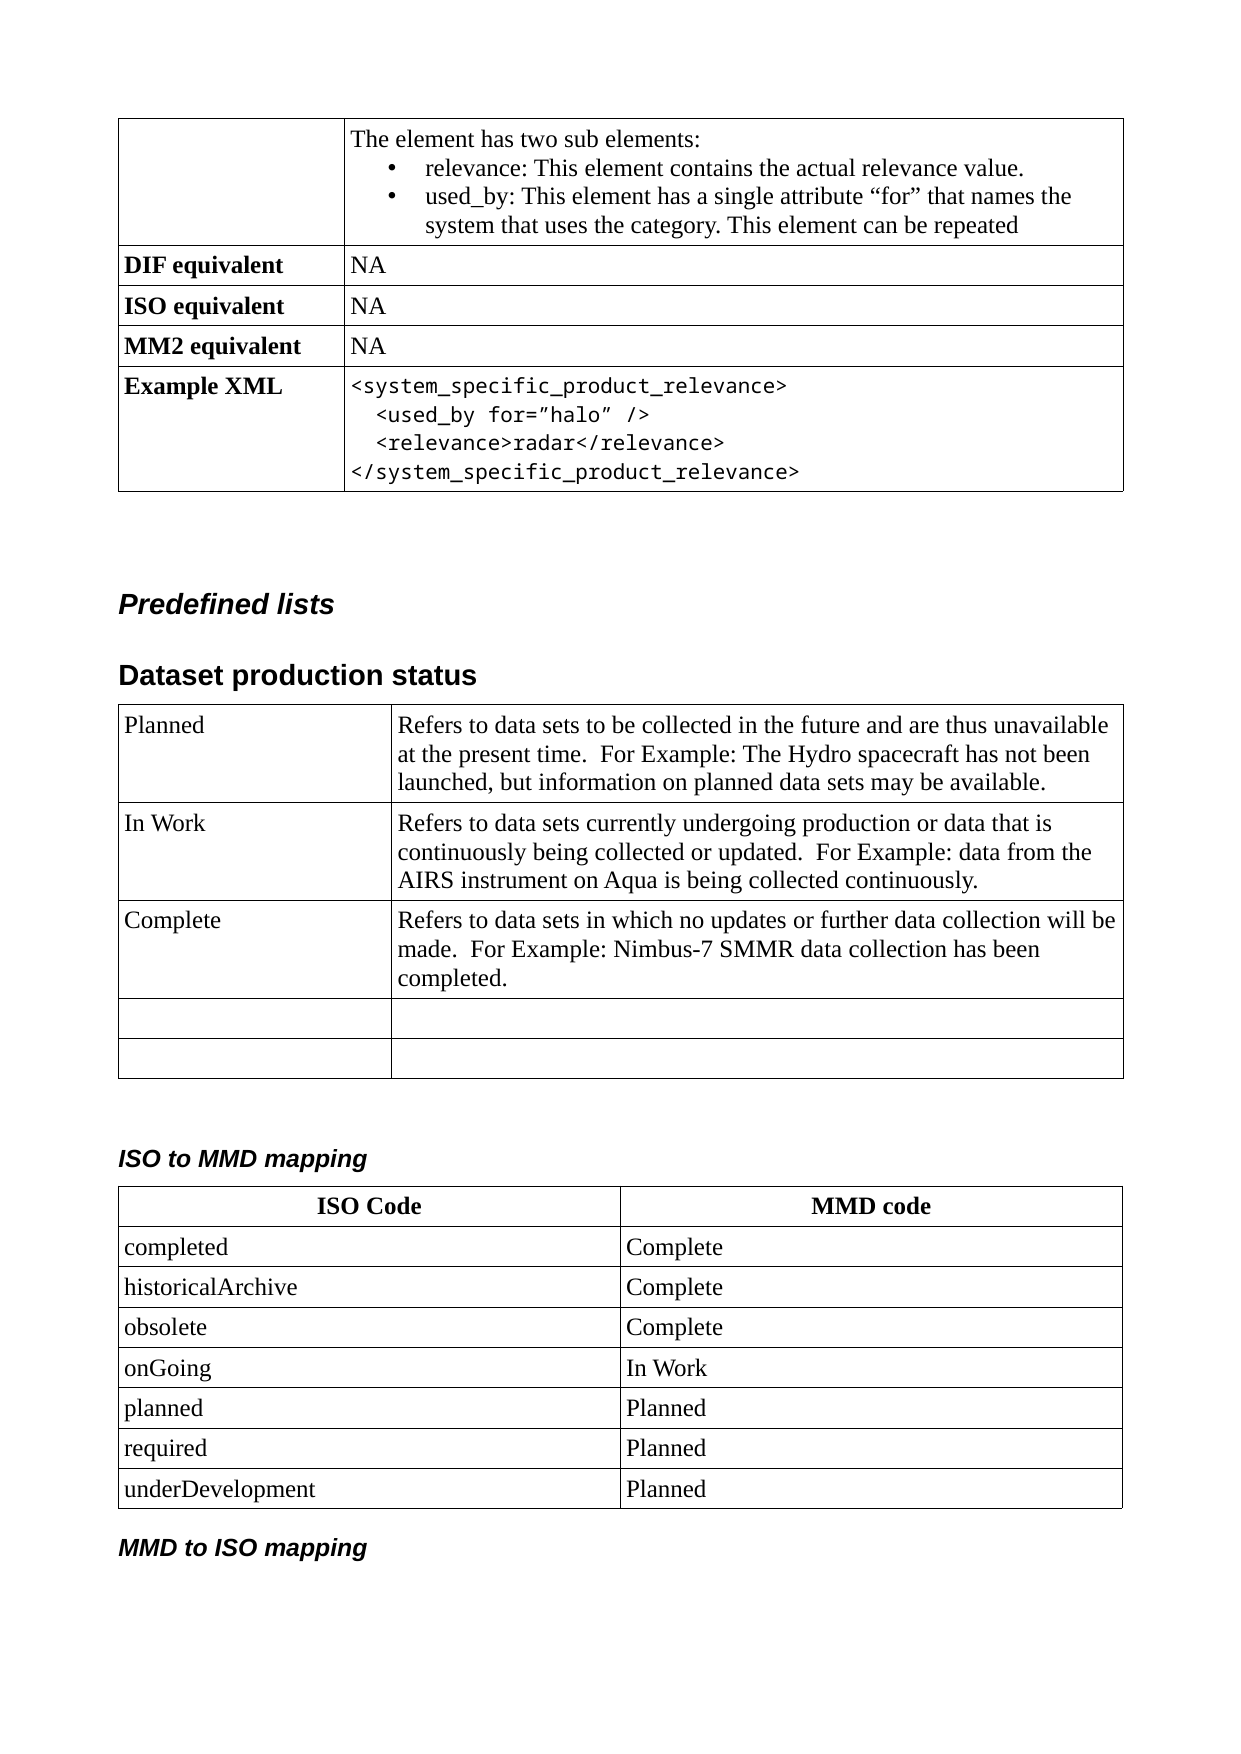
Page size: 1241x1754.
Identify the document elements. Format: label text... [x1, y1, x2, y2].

table_header Planned [119, 705, 391, 802]
table_cell [119, 1039, 391, 1078]
table_cell obsolete [119, 1308, 620, 1347]
subtitle Dataset production status [118, 658, 1122, 692]
table_cell Complete [621, 1267, 1122, 1307]
table_cell planned [119, 1388, 620, 1427]
table_cell [119, 999, 391, 1038]
table_cell Refers to data sets in which no updates or further data collection will be made. For Example: Nimbus-7 SMMR data collection has been completed. [392, 901, 1123, 998]
table_cell Refers to data sets currently undergoing production or data that is continuously being collected or updated. For Example: data from the AIRS instrument on Aqua is being collected continuously. [392, 803, 1123, 900]
table_cell historicalArchive [119, 1267, 620, 1307]
table_cell NA [345, 246, 1123, 285]
table_cell ISO equivalent [119, 286, 344, 325]
table_cell Complete [621, 1308, 1122, 1347]
subtitle Predefined lists [118, 587, 1122, 621]
table_cell The element has two sub elements: relevance: This element contains the actual relevance value. used_by: This element has a single attribute “for” that names the system that uses the category. This element can be repeated [345, 119, 1123, 245]
table_cell [392, 999, 1123, 1038]
table_header Refers to data sets to be collected in the future and are thus unavailable at the present time. For Example: The Hydro spacecraft has not been launched, but information on planned data sets may be available. [392, 705, 1123, 802]
subtitle ISO to MMD mapping [118, 1144, 1122, 1173]
table_cell Complete [119, 901, 391, 998]
table_cell In Work [621, 1348, 1122, 1387]
table_cell Example XML [119, 367, 344, 491]
table_header ISO Code [119, 1187, 620, 1226]
table_header MMD code [621, 1187, 1122, 1226]
table_cell underDevelopment [119, 1469, 620, 1508]
table_cell In Work [119, 803, 391, 900]
subtitle MMD to ISO mapping [118, 1533, 1122, 1562]
table_cell NA [345, 326, 1123, 366]
table_cell <system_specific_product_relevance> <used_by for=”halo” /> <relevance>radar</relevance> </system_specific_product_relevance> [345, 367, 1123, 491]
table_cell Planned [621, 1469, 1122, 1508]
table_cell Planned [621, 1429, 1122, 1468]
table_cell [119, 119, 344, 245]
table_cell NA [345, 286, 1123, 325]
table_cell MM2 equivalent [119, 326, 344, 366]
table_cell required [119, 1429, 620, 1468]
table_cell [392, 1039, 1123, 1078]
table_cell onGoing [119, 1348, 620, 1387]
table_cell DIF equivalent [119, 246, 344, 285]
table_cell completed [119, 1227, 620, 1266]
table_cell Planned [621, 1388, 1122, 1427]
table_cell Complete [621, 1227, 1122, 1266]
